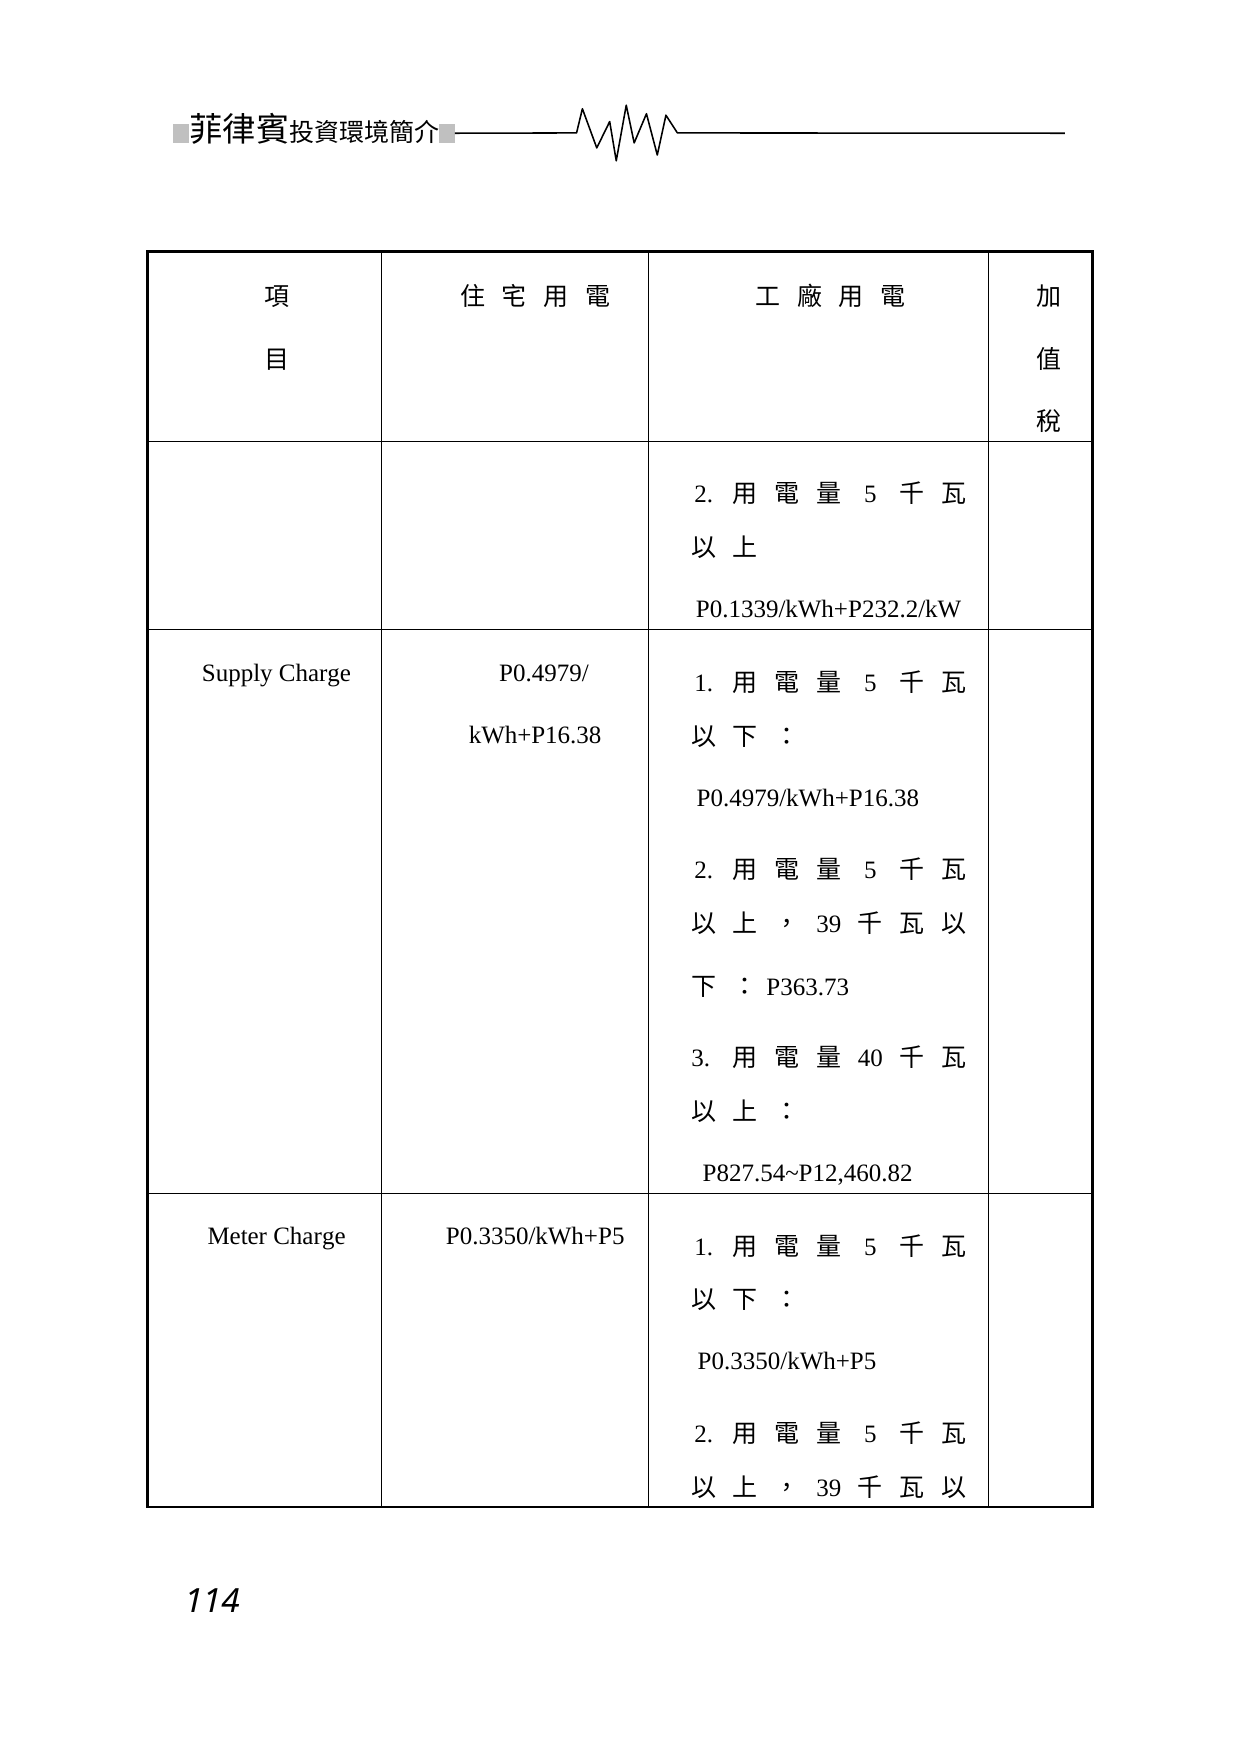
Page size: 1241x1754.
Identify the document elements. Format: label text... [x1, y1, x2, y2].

table_cell [989, 1194, 1091, 1506]
table_cell [989, 630, 1091, 1193]
table_cell P0.3350/kWh+P5 [382, 1194, 648, 1506]
table_cell Supply Charge [149, 630, 381, 1193]
table_cell [989, 442, 1091, 629]
table_cell P0.4979/kWh+P16.38 [382, 630, 648, 1193]
table_header 項 目 [149, 253, 381, 441]
table_cell [149, 442, 381, 629]
table_header 工廠用電 [649, 253, 988, 441]
table_cell 1.用電量5千瓦以下： P0.3350/kWh+P5 2.用電量5千瓦以上，39千瓦以 [649, 1194, 988, 1506]
table_cell 1.用電量5千瓦以下： P0.4979/kWh+P16.38 2.用電量5千瓦以上，39千瓦以下：P363.73 3. 用電量40千瓦以上： P827.54~P12,460.82 [649, 630, 988, 1193]
table_header 加值稅 [989, 253, 1091, 441]
table_cell [382, 442, 648, 629]
table_cell 2.用電量5千瓦以上 P0.1339/kWh+P232.2/kW [649, 442, 988, 629]
table_header 住宅用電 [382, 253, 648, 441]
table_cell Meter Charge [149, 1194, 381, 1506]
